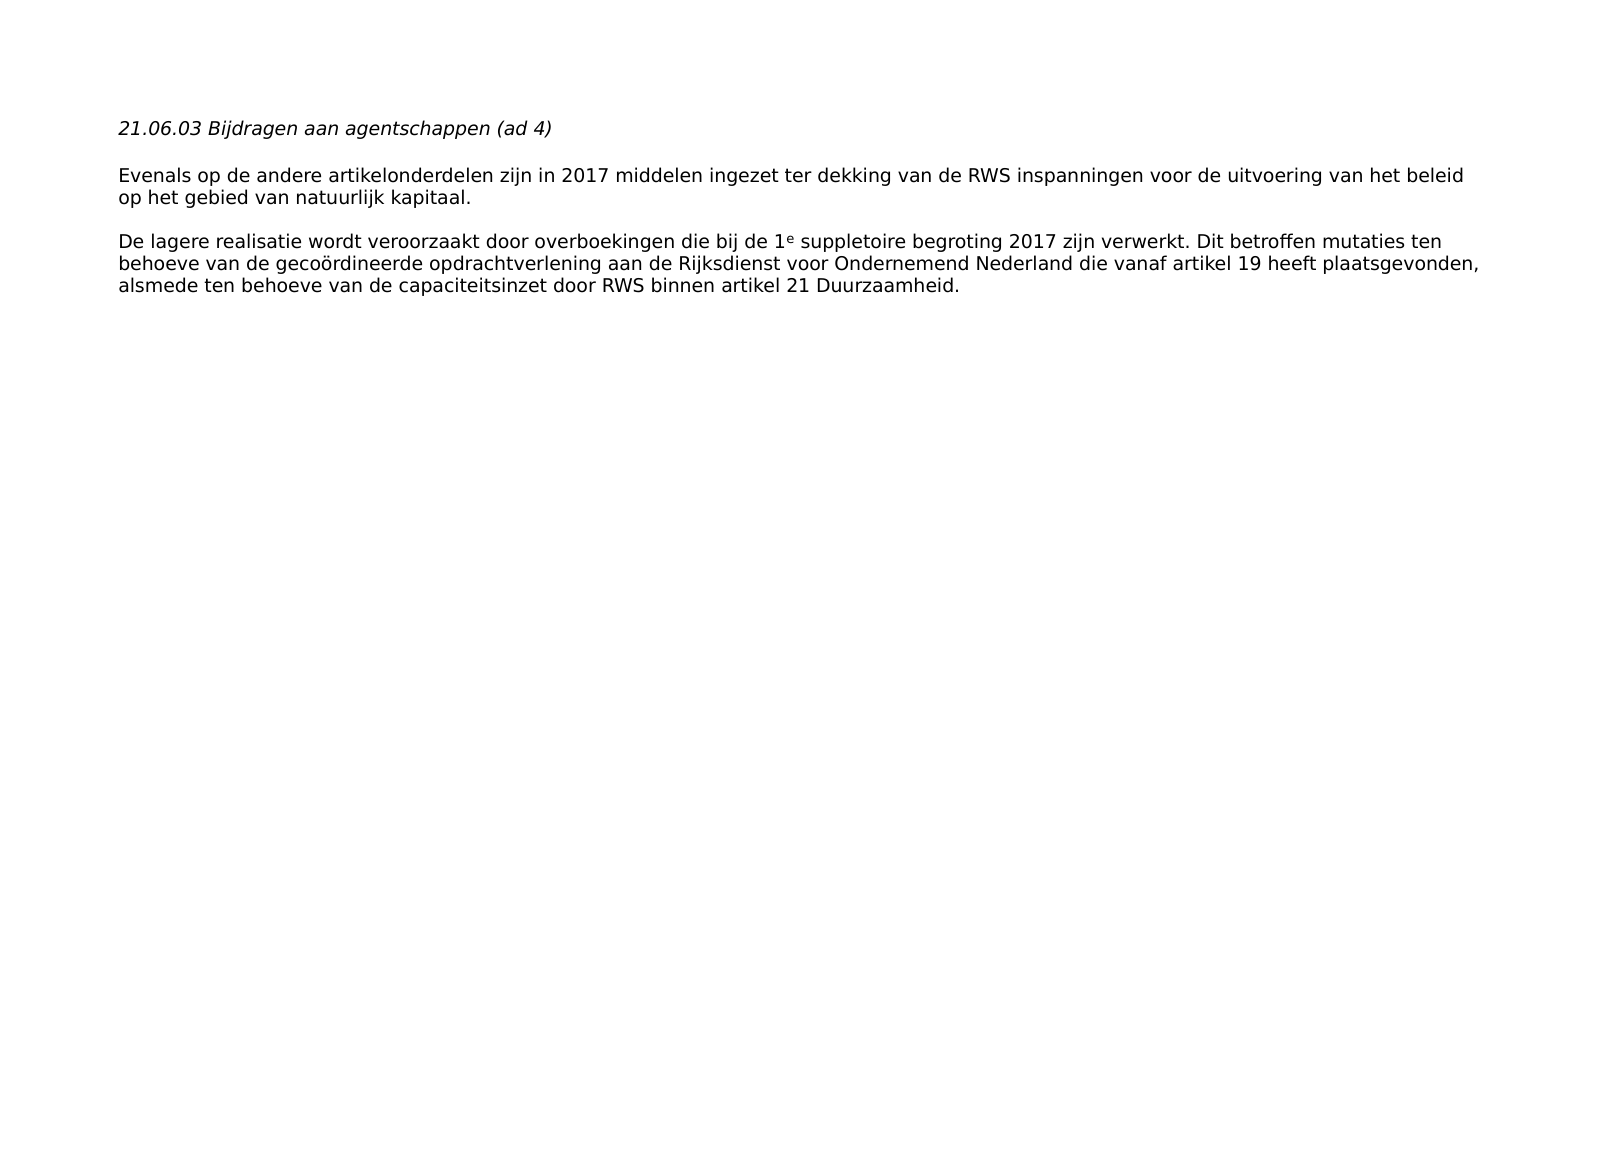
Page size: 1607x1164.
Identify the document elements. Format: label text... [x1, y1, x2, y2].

text De lagere realisatie wordt veroorzaakt door overboekingen die bij de 1e suppletoire begroting 2017 zijn verwerkt. Dit betroffen mutaties ten behoeve van de gecoördineerde opdrachtverlening aan de Rijksdienst voor Ondernemend Nederland die vanaf artikel 19 heeft plaatsgevonden, alsmede ten behoeve van de capaciteitsinzet door RWS binnen artikel 21 Duurzaamheid. [118, 231, 1488, 297]
subtitle 21.06.03 Bijdragen aan agentschappen (ad 4) [118, 118, 1488, 140]
text Evenals op de andere artikelonderdelen zijn in 2017 middelen ingezet ter dekking van de RWS inspanningen voor de uitvoering van het beleid op het gebied van natuurlijk kapitaal. [118, 165, 1488, 209]
